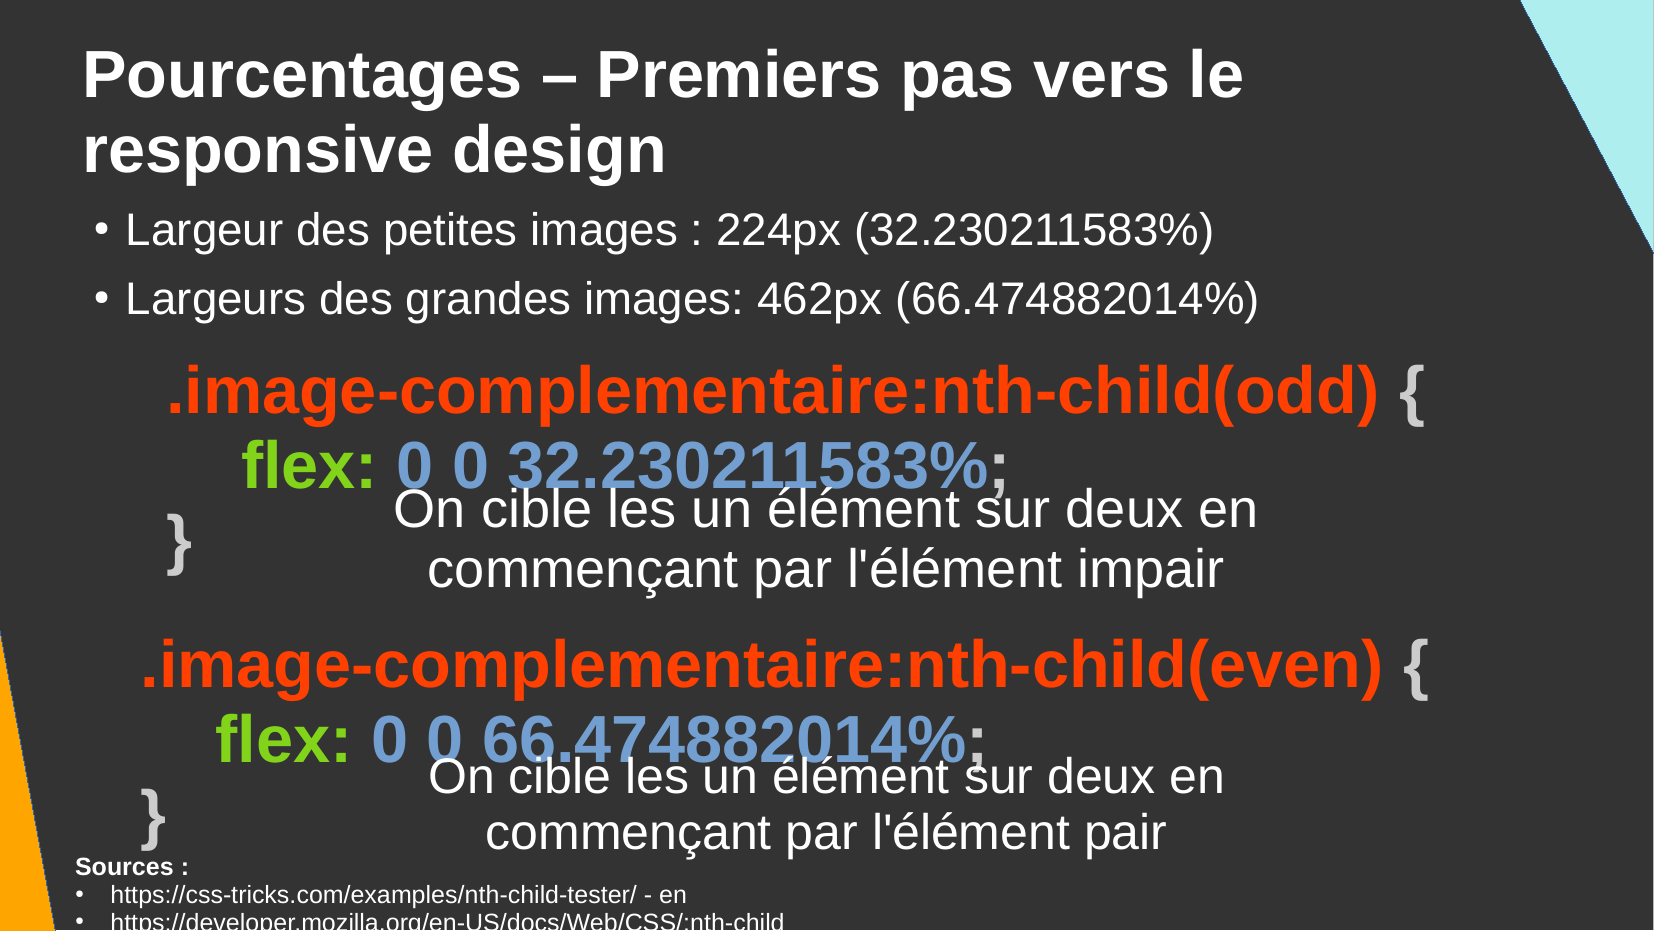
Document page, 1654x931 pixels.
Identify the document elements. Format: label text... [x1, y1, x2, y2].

title On cible les un élément sur deux en commençant par l'élément impair [299, 478, 1355, 600]
text_box Sources : https://css-tricks.com/examples/nth-child-tester/ - en https://developer.mozilla.org/en-US/docs/Web/CSS/:nth-child [60, 845, 1546, 931]
text_box .image-complementaire:nth-child(even) { flex: 0 0 66.474882014%; } [125, 620, 1477, 845]
title On cible les un élément sur deux en commençant par l'élément pair [365, 748, 1288, 845]
list Largeur des petites images : 224px (32.230211583%) Largeurs des grandes images: 462px (66.474882014%) [82, 203, 1595, 328]
text_box [0, 630, 56, 931]
text_box [1520, 0, 1654, 254]
text_box .image-complementaire:nth-child(odd) { flex: 0 0 32.230211583%; } [151, 345, 1503, 585]
title Pourcentages – Premiers pas vers le responsive design [82, 37, 1571, 187]
